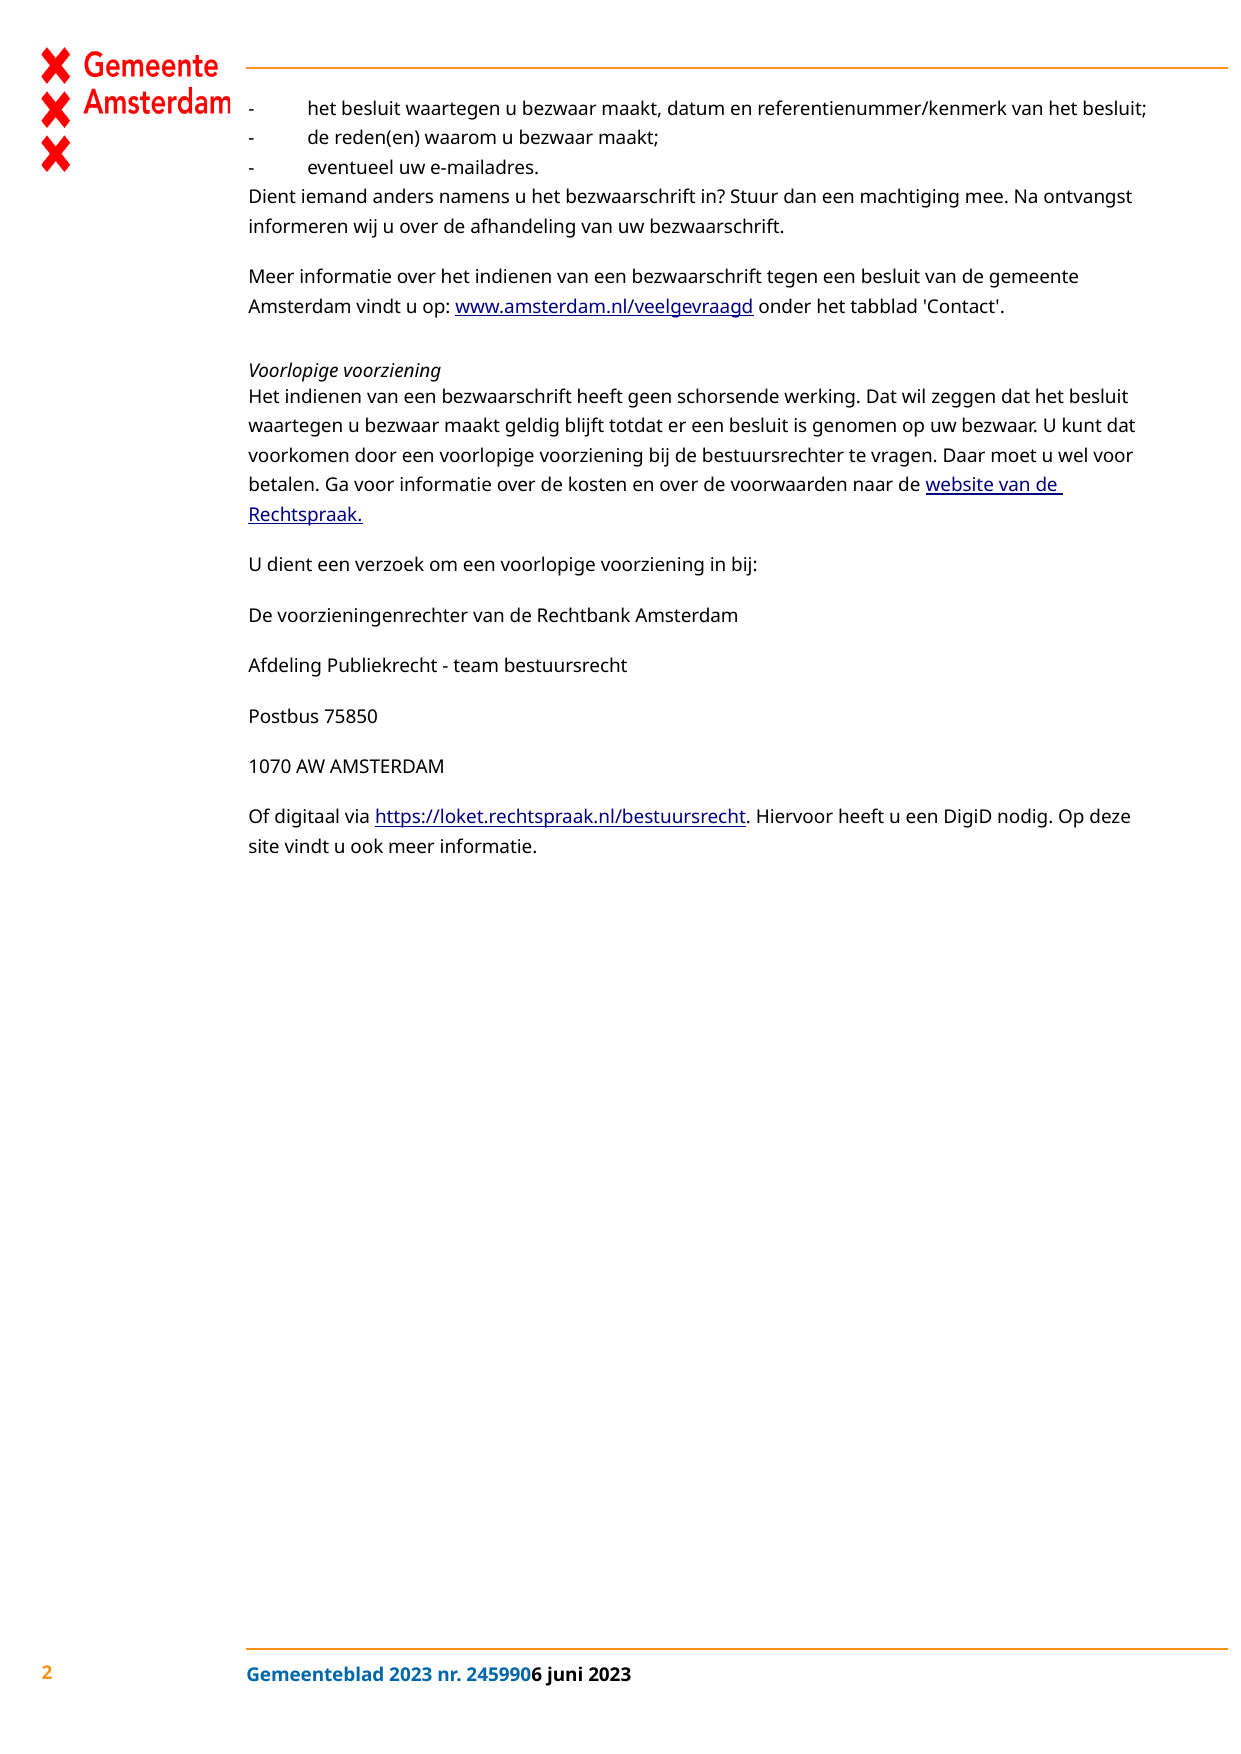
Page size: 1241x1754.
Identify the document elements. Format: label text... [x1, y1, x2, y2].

text Postbus 75850 [248, 703, 1152, 728]
list eventueel uw e-mailadres. [248, 154, 1152, 180]
text Het indienen van een bezwaarschrift heeft geen schorsende werking. Dat wil zeggen dat het besluit waartegen u bezwaar maakt geldig blijft totdat er een besluit is genomen op uw bezwaar. U kunt dat voorkomen door een voorlopige voorziening bij de bestuursrechter te vragen. Daar moet u wel voor betalen. Ga voor informatie over de kosten en over de voorwaarden naar de website van de Rechtspraak. [248, 383, 1152, 527]
picture [41, 47, 231, 172]
text Afdeling Publiekrecht - team bestuursrecht [248, 652, 1152, 678]
list de reden(en) waarom u bezwaar maakt; [248, 124, 1152, 150]
list het besluit waartegen u bezwaar maakt, datum en referentienummer/kenmerk van het besluit; [248, 95, 1152, 121]
text Dient iemand anders namens u het bezwaarschrift in? Stuur dan een machtiging mee. Na ontvangst informeren wij u over de afhandeling van uw bezwaarschrift. [248, 183, 1152, 239]
text 1070 AW AMSTERDAM [248, 753, 1152, 779]
text De voorzieningenrechter van de Rechtbank Amsterdam [248, 602, 1152, 628]
text Voorlopige voorziening [248, 357, 1152, 383]
text Meer informatie over het indienen van een bezwaarschrift tegen een besluit van de gemeente Amsterdam vindt u op: www.amsterdam.nl/veelgevraagd onder het tabblad 'Contact'. [248, 263, 1152, 319]
text Of digitaal via https://loket.rechtspraak.nl/bestuursrecht. Hiervoor heeft u een DigiD nodig. Op deze site vindt u ook meer informatie. [248, 804, 1152, 859]
text U dient een verzoek om een voorlopige voorziening in bij: [248, 552, 1152, 577]
